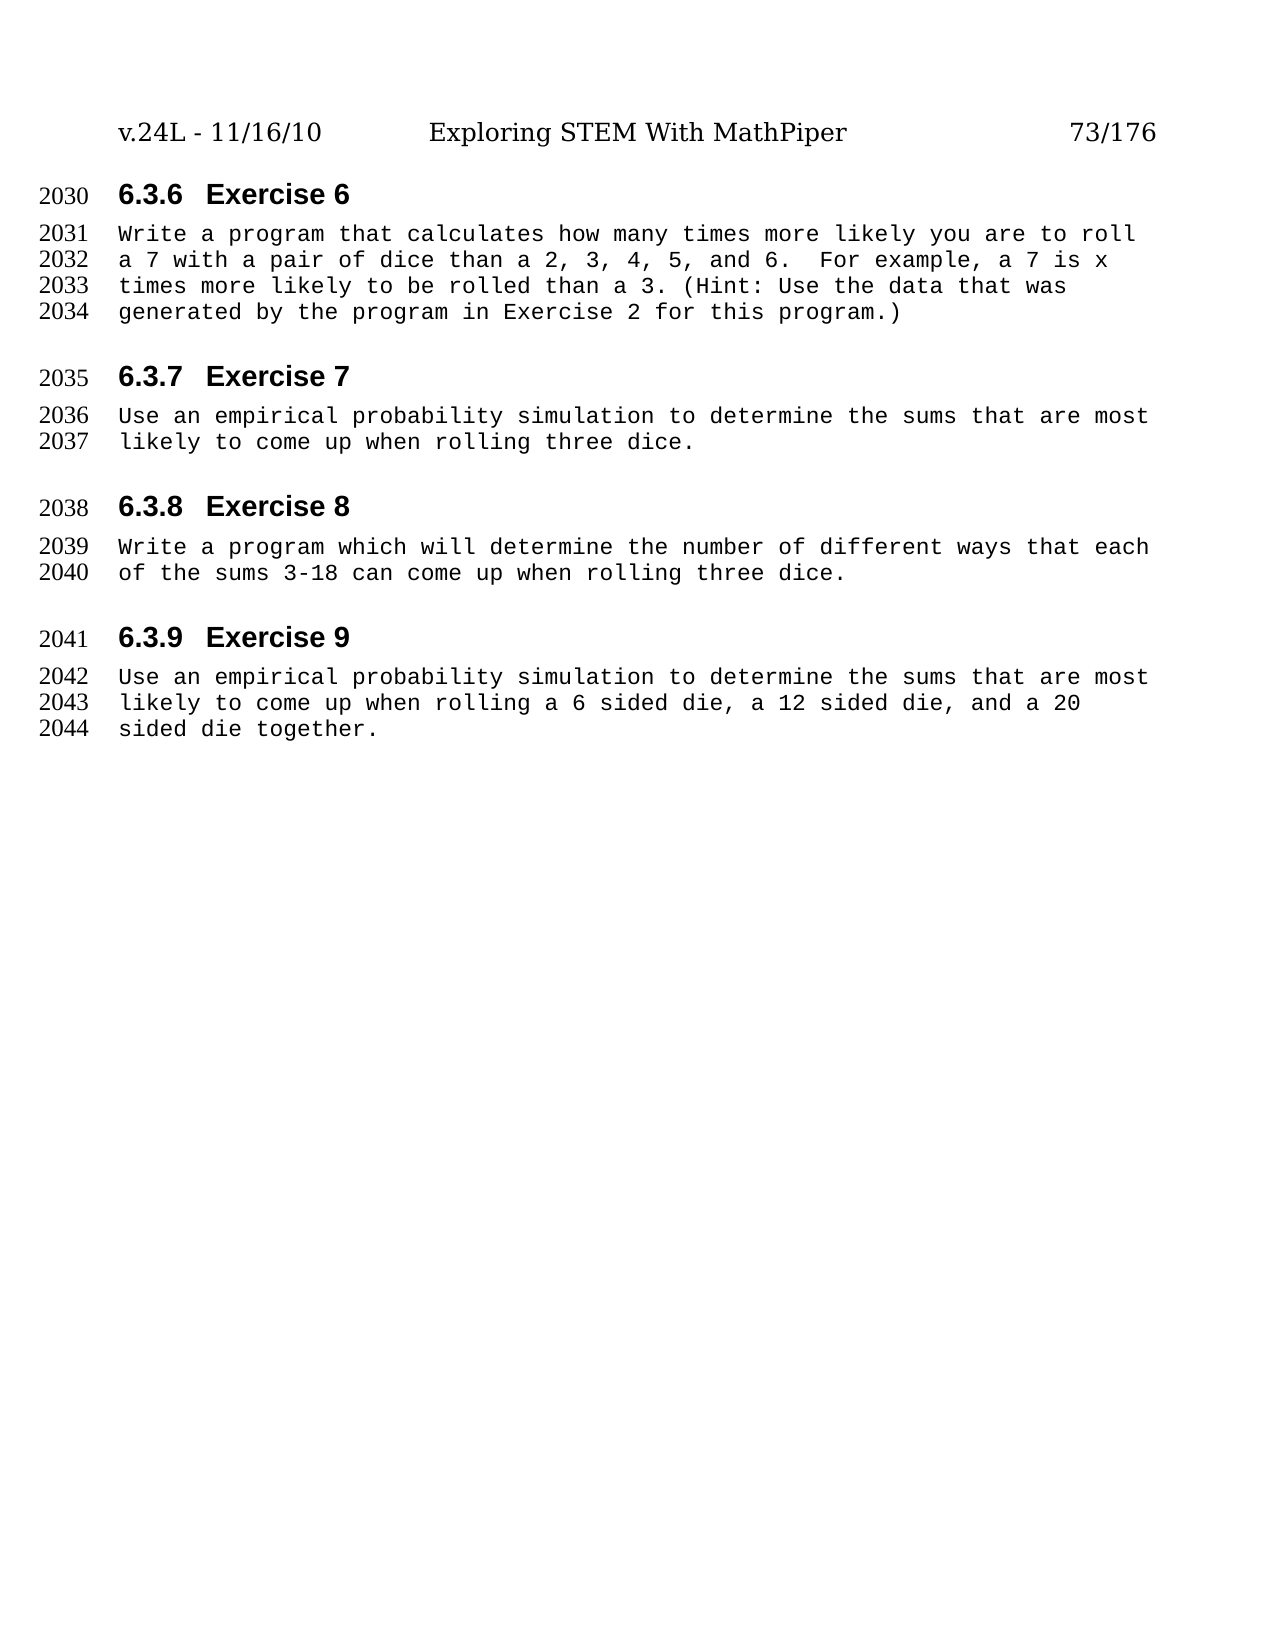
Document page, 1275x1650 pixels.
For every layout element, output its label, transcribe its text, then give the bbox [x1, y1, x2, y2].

text Write a program which will determine the number of different ways that each of the sums 3-18 can come up when rolling three dice. [118, 535, 1157, 587]
text Use an empirical probability simulation to determine the sums that are most likely to come up when rolling three dice. [118, 404, 1157, 456]
text Use an empirical probability simulation to determine the sums that are most likely to come up when rolling a 6 sided die, a 12 sided die, and a 20 sided die together. [118, 665, 1157, 743]
text Write a program that calculates how many times more likely you are to roll a 7 with a pair of dice than a 2, 3, 4, 5, and 6. For example, a 7 is x times more likely to be rolled than a 3. (Hint: Use the data that was generated by the program in Exercise 2 for this program.) [118, 222, 1157, 326]
subtitle Exercise 6 [118, 177, 1157, 210]
subtitle Exercise 9 [118, 620, 1157, 653]
subtitle Exercise 7 [118, 359, 1157, 393]
subtitle Exercise 8 [118, 489, 1157, 523]
